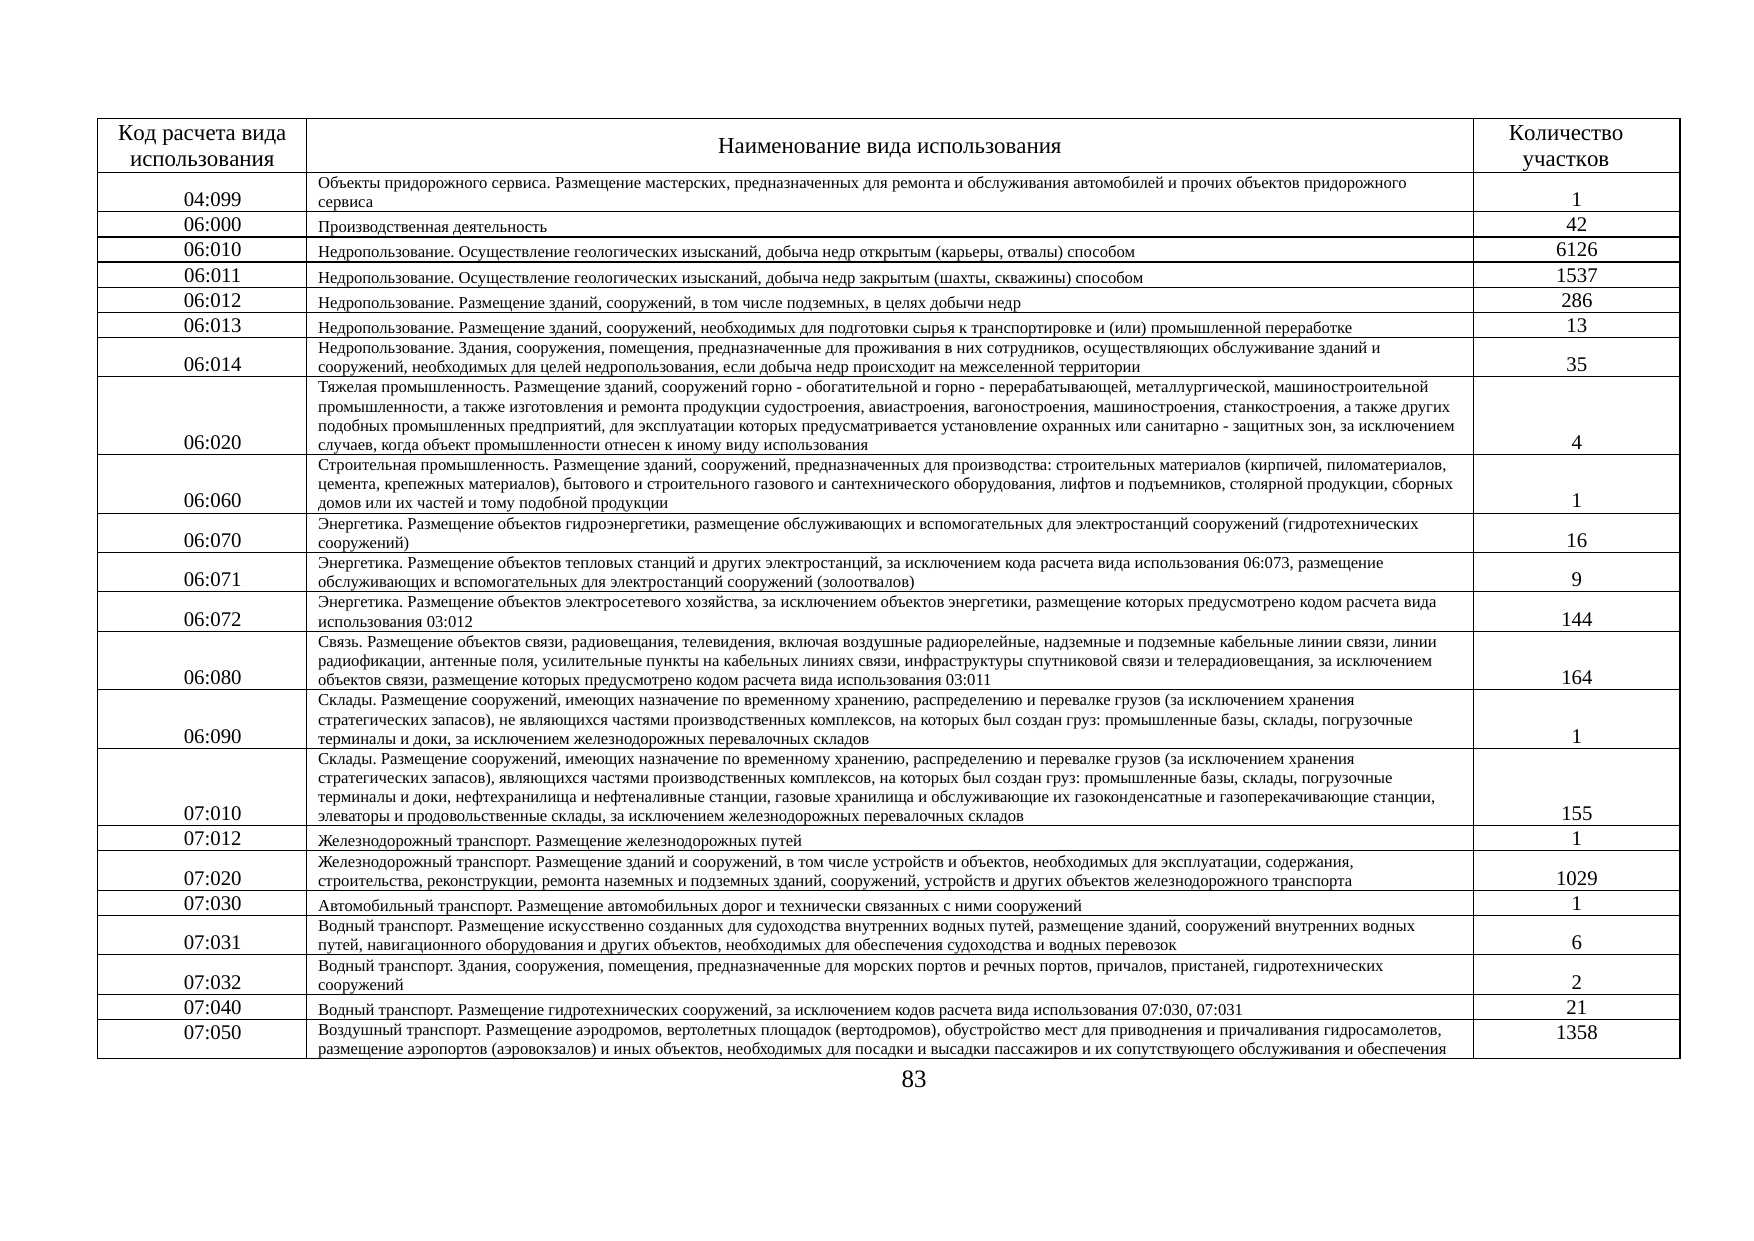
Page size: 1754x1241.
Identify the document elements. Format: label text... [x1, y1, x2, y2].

table_cell 07:040 [98, 995, 306, 1019]
table_cell Железнодорожный транспорт. Размещение железнодорожных путей [307, 826, 1473, 850]
table_cell 07:050 [98, 1020, 306, 1058]
table_cell 42 [1474, 212, 1679, 236]
table_header Наименование вида использования [307, 119, 1473, 172]
table_cell 06:070 [98, 514, 306, 552]
table_cell 06:080 [98, 632, 306, 689]
table_cell Недропользование. Размещение зданий, сооружений, необходимых для подготовки сырья к транспортировке и (или) промышленной переработке [307, 313, 1473, 337]
table_cell 1 [1474, 891, 1679, 915]
table_cell 06:010 [98, 238, 306, 261]
table_cell 1 [1474, 690, 1679, 748]
table_cell Воздушный транспорт. Размещение аэродромов, вертолетных площадок (вертодромов), обустройство мест для приводнения и причаливания гидросамолетов, размещение аэропортов (аэровокзалов) и иных объектов, необходимых для посадки и высадки пассажиров и их сопутствующего обслуживания и обеспечения [307, 1020, 1473, 1058]
table_cell 06:072 [98, 592, 306, 631]
table_cell Энергетика. Размещение объектов тепловых станций и других электростанций, за исключением кода расчета вида использования 06:073, размещение обслуживающих и вспомогательных для электростанций сооружений (золоотвалов) [307, 553, 1473, 591]
table_cell 9 [1474, 553, 1679, 591]
table_cell Энергетика. Размещение объектов гидроэнергетики, размещение обслуживающих и вспомогательных для электростанций сооружений (гидротехнических сооружений) [307, 514, 1473, 552]
table_cell 06:000 [98, 212, 306, 236]
table_cell 07:032 [98, 955, 306, 994]
table_cell Водный транспорт. Размещение гидротехнических сооружений, за исключением кодов расчета вида использования 07:030, 07:031 [307, 995, 1473, 1019]
table_cell 06:012 [98, 288, 306, 312]
table_cell 6126 [1474, 238, 1679, 261]
table_cell 07:012 [98, 826, 306, 850]
table_cell 21 [1474, 995, 1679, 1019]
table_cell 06:020 [98, 377, 306, 454]
table_cell 07:010 [98, 749, 306, 825]
table_cell 16 [1474, 514, 1679, 552]
table_cell 07:030 [98, 891, 306, 915]
table_cell 1 [1474, 826, 1679, 850]
table_cell 06:014 [98, 338, 306, 376]
table_cell 13 [1474, 313, 1679, 337]
table_cell 1537 [1474, 263, 1679, 287]
table_cell 1358 [1474, 1020, 1679, 1058]
table_cell 06:090 [98, 690, 306, 748]
table_cell 2 [1474, 955, 1679, 994]
table_cell 07:031 [98, 916, 306, 954]
table_cell 06:060 [98, 455, 306, 512]
table_cell 06:013 [98, 313, 306, 337]
table_cell Недропользование. Размещение зданий, сооружений, в том числе подземных, в целях добычи недр [307, 288, 1473, 312]
table_cell Склады. Размещение сооружений, имеющих назначение по временному хранению, распределению и перевалке грузов (за исключением хранения стратегических запасов), не являющихся частями производственных комплексов, на которых был создан груз: промышленные базы, склады, погрузочные терминалы и доки, за исключением железнодорожных перевалочных складов [307, 690, 1473, 748]
table_cell Связь. Размещение объектов связи, радиовещания, телевидения, включая воздушные радиорелейные, надземные и подземные кабельные линии связи, линии радиофикации, антенные поля, усилительные пункты на кабельных линиях связи, инфраструктуры спутниковой связи и телерадиовещания, за исключением объектов связи, размещение которых предусмотрено кодом расчета вида использования 03:011 [307, 632, 1473, 689]
table_cell Недропользование. Осуществление геологических изысканий, добыча недр закрытым (шахты, скважины) способом [307, 263, 1473, 287]
table_cell 06:011 [98, 263, 306, 287]
table_header Код расчета вида использования [98, 119, 306, 172]
table_cell Железнодорожный транспорт. Размещение зданий и сооружений, в том числе устройств и объектов, необходимых для эксплуатации, содержания, строительства, реконструкции, ремонта наземных и подземных зданий, сооружений, устройств и других объектов железнодорожного транспорта [307, 851, 1473, 890]
table_cell Автомобильный транспорт. Размещение автомобильных дорог и технически связанных с ними сооружений [307, 891, 1473, 915]
table_cell Объекты придорожного сервиса. Размещение мастерских, предназначенных для ремонта и обслуживания автомобилей и прочих объектов придорожного сервиса [307, 173, 1473, 211]
table_cell Водный транспорт. Здания, сооружения, помещения, предназначенные для морских портов и речных портов, причалов, пристаней, гидротехнических сооружений [307, 955, 1473, 994]
table_cell 35 [1474, 338, 1679, 376]
table_cell 4 [1474, 377, 1679, 454]
table_header Количество участков [1474, 119, 1679, 172]
table_cell 164 [1474, 632, 1679, 689]
table_cell 1029 [1474, 851, 1679, 890]
table_cell 155 [1474, 749, 1679, 825]
table_cell Склады. Размещение сооружений, имеющих назначение по временному хранению, распределению и перевалке грузов (за исключением хранения стратегических запасов), являющихся частями производственных комплексов, на которых был создан груз: промышленные базы, склады, погрузочные терминалы и доки, нефтехранилища и нефтеналивные станции, газовые хранилища и обслуживающие их газоконденсатные и газоперекачивающие станции, элеваторы и продовольственные склады, за исключением железнодорожных перевалочных складов [307, 749, 1473, 825]
table_cell 144 [1474, 592, 1679, 631]
table_cell 04:099 [98, 173, 306, 211]
table_cell Водный транспорт. Размещение искусственно созданных для судоходства внутренних водных путей, размещение зданий, сооружений внутренних водных путей, навигационного оборудования и других объектов, необходимых для обеспечения судоходства и водных перевозок [307, 916, 1473, 954]
table_cell 1 [1474, 455, 1679, 512]
table_cell 6 [1474, 916, 1679, 954]
table_cell Тяжелая промышленность. Размещение зданий, сооружений горно - обогатительной и горно - перерабатывающей, металлургической, машиностроительной промышленности, а также изготовления и ремонта продукции судостроения, авиастроения, вагоностроения, машиностроения, станкостроения, а также других подобных промышленных предприятий, для эксплуатации которых предусматривается установление охранных или санитарно - защитных зон, за исключением случаев, когда объект промышленности отнесен к иному виду использования [307, 377, 1473, 454]
table_cell 1 [1474, 173, 1679, 211]
table_cell Энергетика. Размещение объектов электросетевого хозяйства, за исключением объектов энергетики, размещение которых предусмотрено кодом расчета вида использования 03:012 [307, 592, 1473, 631]
table_cell Недропользование. Здания, сооружения, помещения, предназначенные для проживания в них сотрудников, осуществляющих обслуживание зданий и сооружений, необходимых для целей недропользования, если добыча недр происходит на межселенной территории [307, 338, 1473, 376]
table_cell Производственная деятельность [307, 212, 1473, 236]
table_cell Недропользование. Осуществление геологических изысканий, добыча недр открытым (карьеры, отвалы) способом [307, 238, 1473, 261]
table_cell Строительная промышленность. Размещение зданий, сооружений, предназначенных для производства: строительных материалов (кирпичей, пиломатериалов, цемента, крепежных материалов), бытового и строительного газового и сантехнического оборудования, лифтов и подъемников, столярной продукции, сборных домов или их частей и тому подобной продукции [307, 455, 1473, 512]
table_cell 07:020 [98, 851, 306, 890]
table_cell 286 [1474, 288, 1679, 312]
table_cell 06:071 [98, 553, 306, 591]
